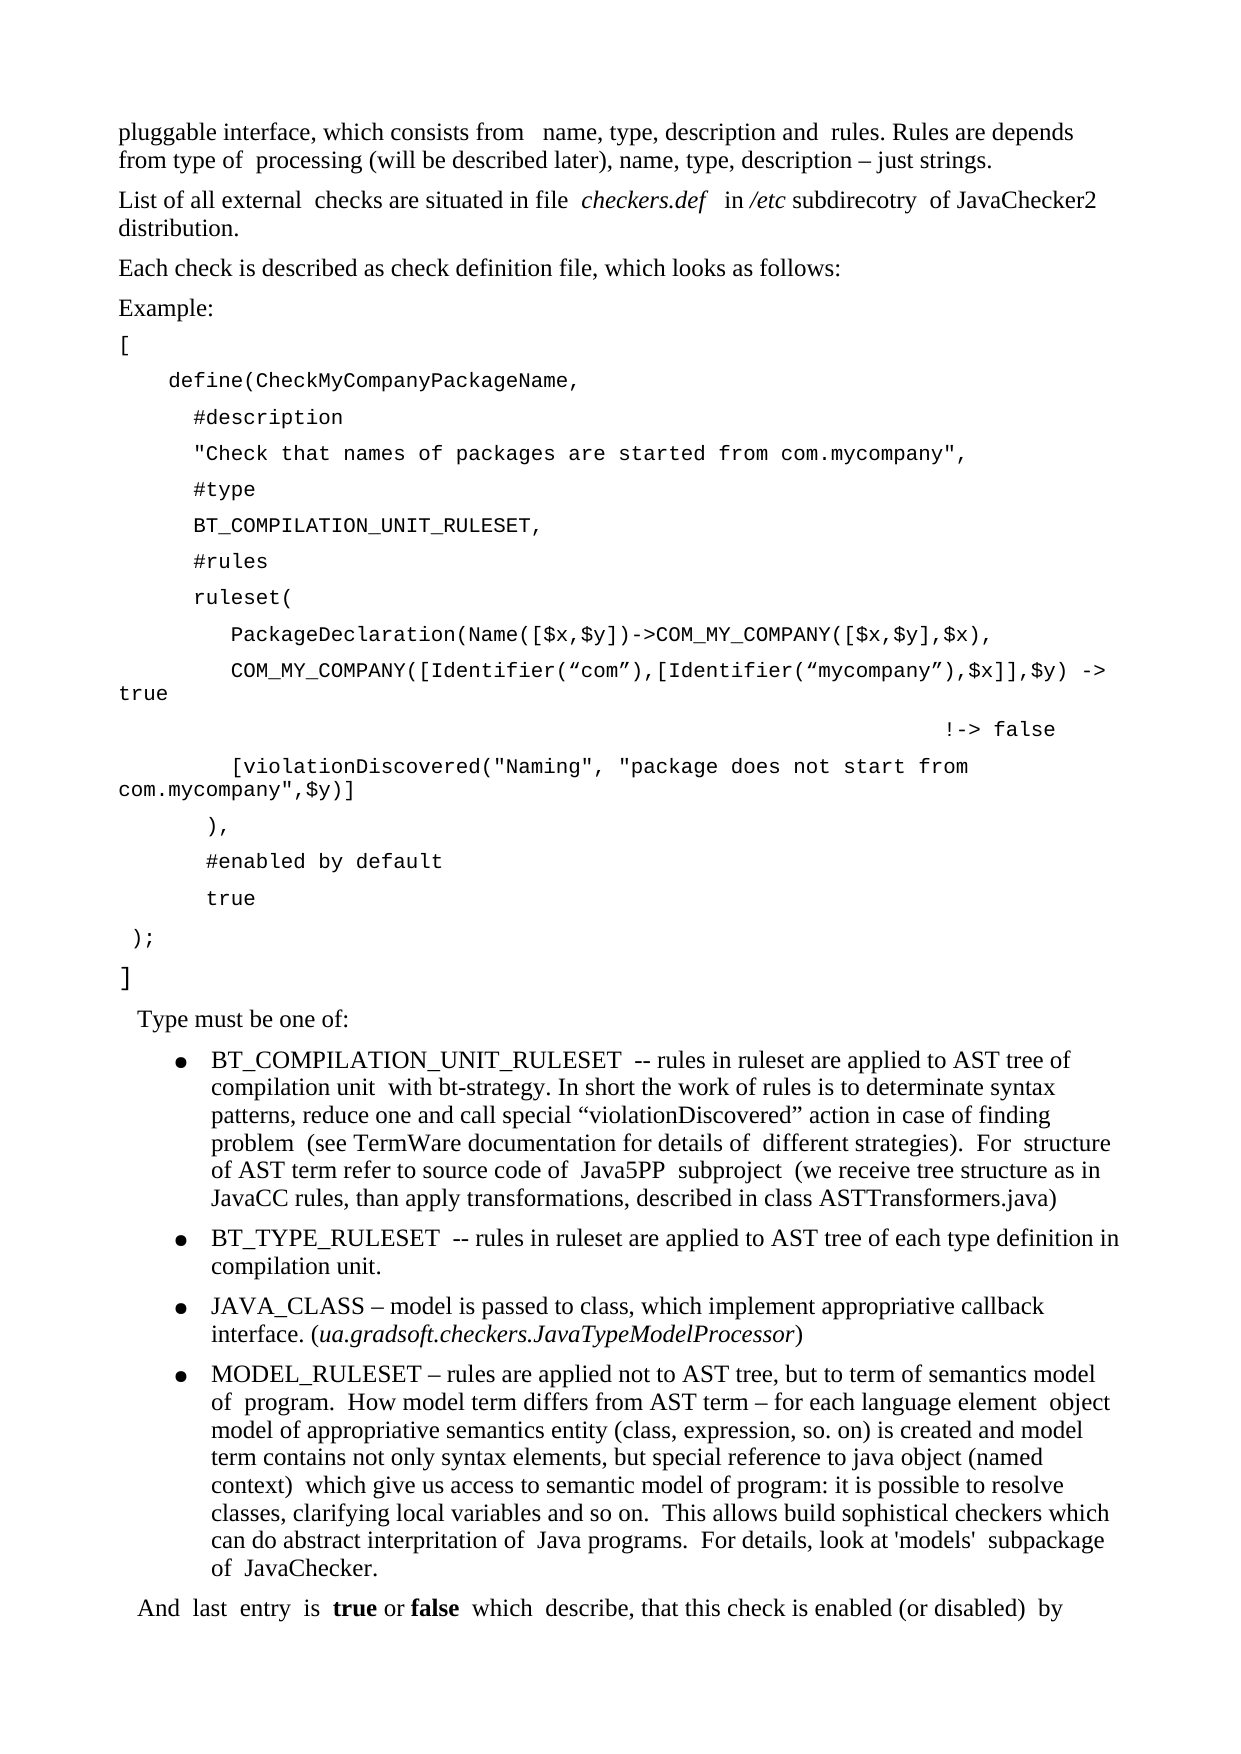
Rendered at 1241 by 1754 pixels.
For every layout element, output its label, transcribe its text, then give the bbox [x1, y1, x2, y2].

list BT_COMPILATION_UNIT_RULESET -- rules in ruleset are applied to AST tree of compilation unit with bt-strategy. In short the work of rules is to determinate syntax patterns, reduce one and call special “violationDiscovered” action in case of finding problem (see TermWare documentation for details of different strategies). For structure of AST term refer to source code of Java5PP subproject (we receive tree structure as in JavaCC rules, than apply transformations, described in class ASTTransformers.java) [192, 1046, 1122, 1212]
list JAVA_CLASS – model is passed to class, which implement appropriative callback interface. (ua.gradsoft.checkers.JavaTypeModelProcessor) [192, 1292, 1122, 1348]
text BT_COMPILATION_UNIT_RULESET, [118, 515, 1122, 539]
text Type must be one of: [118, 1006, 1122, 1033]
list MODEL_RULESET – rules are applied not to AST tree, but to term of semantics model of program. How model term differs from AST term – for each language element object model of appropriative semantics entity (class, expression, so. on) is created and model term contains not only syntax elements, but special reference to java object (named context) which give us access to semantic model of program: it is possible to resolve classes, clarifying local variables and so on. This allows build sophistical checkers which can do abstract interpritation of Java programs. For details, look at 'models' subpackage of JavaChecker. [192, 1360, 1122, 1582]
text #enabled by default [118, 852, 1122, 875]
text [ [118, 334, 1122, 358]
text ruleset( [118, 587, 1122, 611]
text "Check that names of packages are started from com.mycompany", [118, 443, 1122, 466]
text ), [118, 815, 1122, 839]
text pluggable interface, which consists from name, type, description and rules. Rules are depends from type of processing (will be described later), name, type, description – just strings. [118, 118, 1122, 173]
text ] [118, 965, 1122, 993]
list BT_TYPE_RULESET -- rules in ruleset are applied to AST tree of each type definition in compilation unit. [192, 1224, 1122, 1280]
text [violationDiscovered("Naming", "package does not start from com.mycompany",$y)] [118, 756, 1122, 803]
text List of all external checks are situated in file checkers.def in /etc subdirecotry of JavaChecker2 distribution. [118, 186, 1122, 241]
text COM_MY_COMPANY([Identifier(“com”),[Identifier(“mycompany”),$x]],$y) -> true [118, 660, 1122, 707]
text !-> false [118, 719, 1122, 743]
text define(CheckMyCompanyPackageName, [118, 371, 1122, 394]
text And last entry is true or false which describe, that this check is enabled (or disabled) by [118, 1594, 1122, 1622]
text PackageDeclaration(Name([$x,$y])->COM_MY_COMPANY([$x,$y],$x), [118, 623, 1122, 647]
text Each check is described as check definition file, which looks as follows: [118, 254, 1122, 282]
text #type [118, 479, 1122, 503]
text ); [118, 924, 1122, 952]
text Example: [118, 294, 1122, 322]
text #rules [118, 551, 1122, 575]
text true [118, 888, 1122, 911]
text #description [118, 407, 1122, 430]
